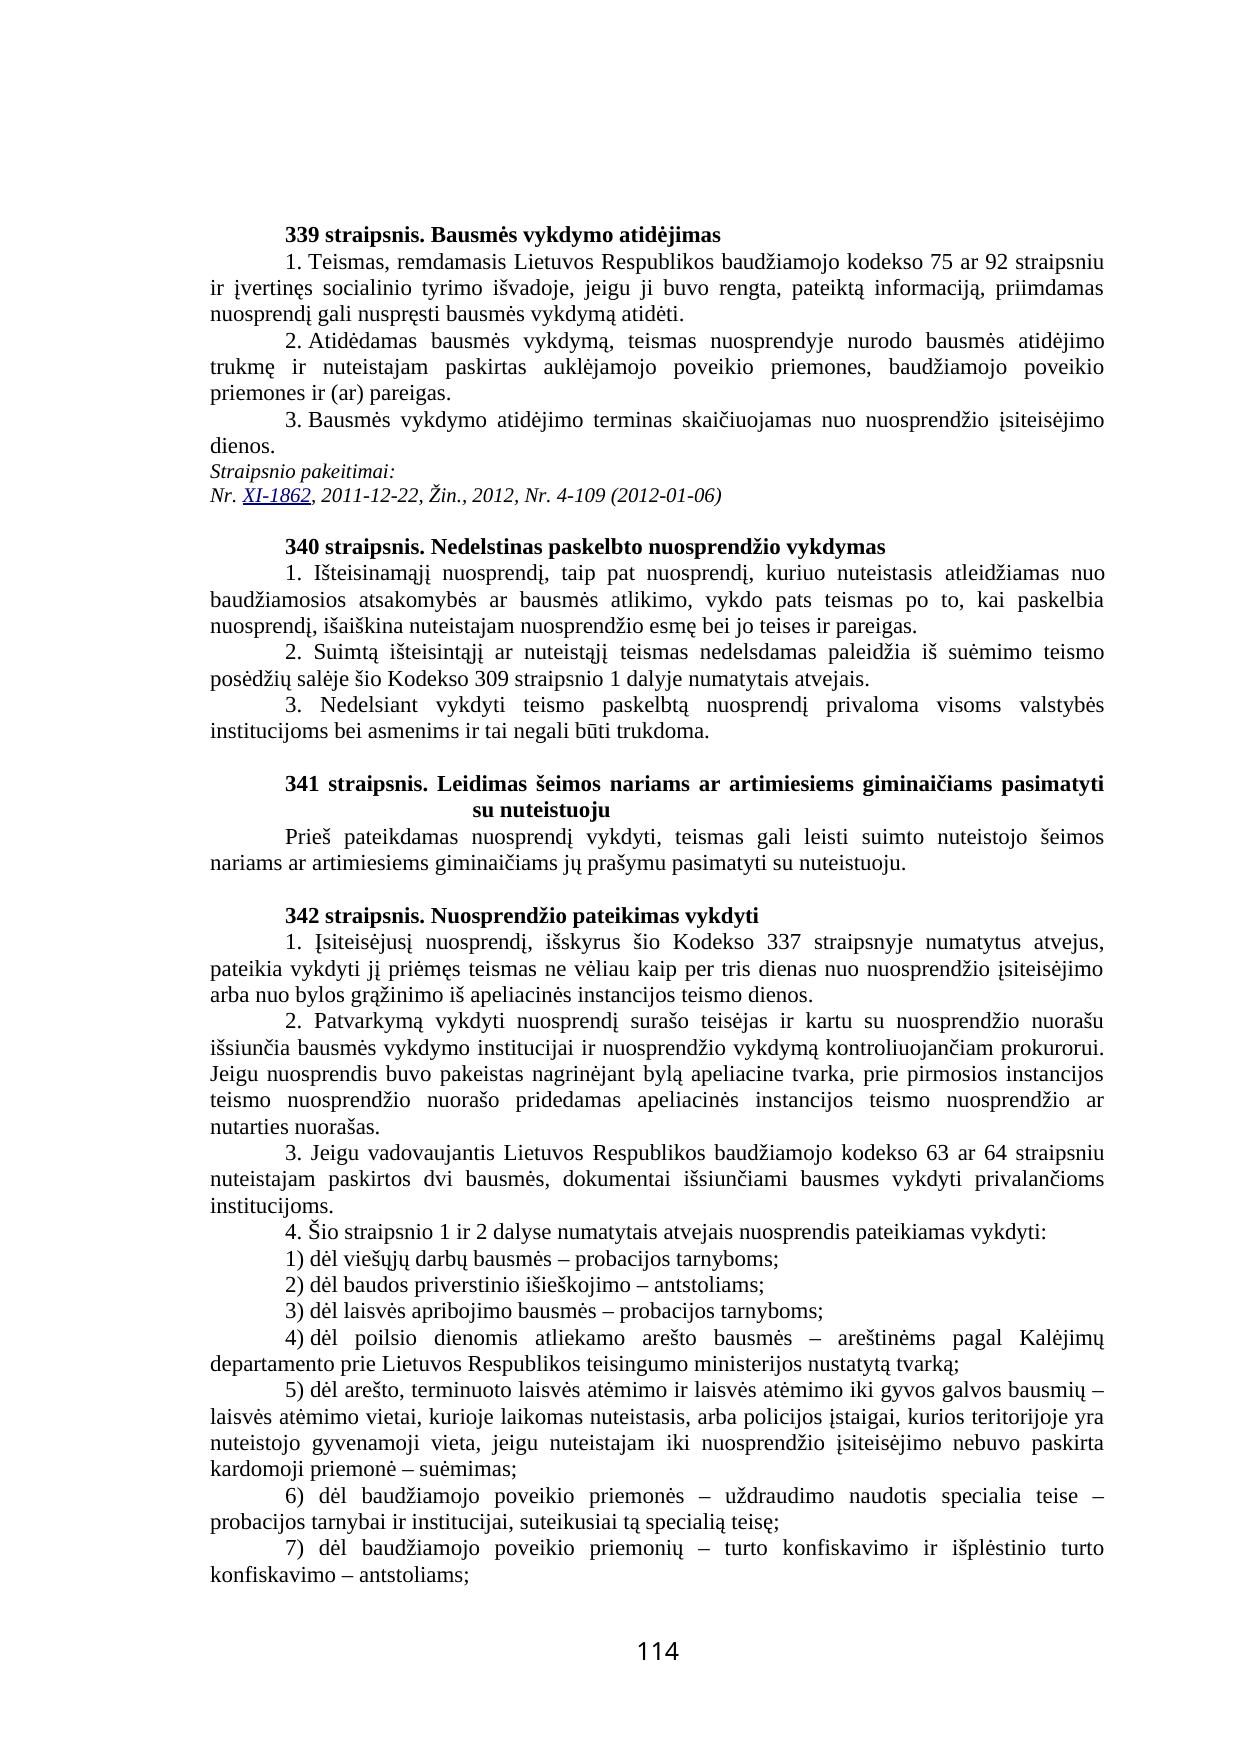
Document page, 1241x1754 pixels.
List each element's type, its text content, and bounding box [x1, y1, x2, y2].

text 340 straipsnis. Nedelstinas paskelbto nuosprendžio vykdymas [210, 533, 1106, 559]
text Nr. XI-1862, 2011-12-22, Žin., 2012, Nr. 4-109 (2012-01-06) [210, 483, 1106, 507]
text Prieš pateikdamas nuosprendį vykdyti, teismas gali leisti suimto nuteistojo šeimos nariams ar artimiesiems giminaičiams jų prašymu pasimatyti su nuteistuoju. [210, 823, 1106, 876]
text 1. Įsiteisėjusį nuosprendį, išskyrus šio Kodekso 337 straipsnyje numatytus atvejus, pateikia vykdyti jį priėmęs teismas ne vėliau kaip per tris dienas nuo nuosprendžio įsiteisėjimo arba nuo bylos grąžinimo iš apeliacinės instancijos teismo dienos. [210, 928, 1106, 1007]
text 2) dėl baudos priverstinio išieškojimo – antstoliams; [210, 1271, 1106, 1297]
text 1. Teismas, remdamasis Lietuvos Respublikos baudžiamojo kodekso 75 ar 92 straipsniu ir įvertinęs socialinio tyrimo išvadoje, jeigu ji buvo rengta, pateiktą informaciją, priimdamas nuosprendį gali nuspręsti bausmės vykdymą atidėti. [210, 248, 1106, 327]
text 3. Jeigu vadovaujantis Lietuvos Respublikos baudžiamojo kodekso 63 ar 64 straipsniu nuteistajam paskirtos dvi bausmės, dokumentai išsiunčiami bausmes vykdyti privalančioms institucijoms. [210, 1139, 1106, 1218]
text 2. Patvarkymą vykdyti nuosprendį surašo teisėjas ir kartu su nuosprendžio nuorašu išsiunčia bausmės vykdymo institucijai ir nuosprendžio vykdymą kontroliuojančiam prokurorui. Jeigu nuosprendis buvo pakeistas nagrinėjant bylą apeliacine tvarka, prie pirmosios instancijos teismo nuosprendžio nuorašo pridedamas apeliacinės instancijos teismo nuosprendžio ar nutarties nuorašas. [210, 1007, 1106, 1139]
text 2. Atidėdamas bausmės vykdymą, teismas nuosprendyje nurodo bausmės atidėjimo trukmę ir nuteistajam paskirtas auklėjamojo poveikio priemones, baudžiamojo poveikio priemones ir (ar) pareigas. [210, 327, 1106, 406]
text Straipsnio pakeitimai: [210, 458, 1106, 483]
text 7) dėl baudžiamojo poveikio priemonių – turto konfiskavimo ir išplėstinio turto konfiskavimo – antstoliams; [210, 1534, 1106, 1587]
text 3. Bausmės vykdymo atidėjimo terminas skaičiuojamas nuo nuosprendžio įsiteisėjimo dienos. [210, 406, 1106, 458]
text 2. Suimtą išteisintąjį ar nuteistąjį teismas nedelsdamas paleidžia iš suėmimo teismo posėdžių salėje šio Kodekso 309 straipsnio 1 dalyje numatytais atvejais. [210, 638, 1106, 691]
text 341 straipsnis. Leidimas šeimos nariams ar artimiesiems giminaičiams pasimatyti su nuteistuoju [285, 770, 1106, 823]
text 1) dėl viešųjų darbų bausmės – probacijos tarnyboms; [210, 1244, 1106, 1271]
text 339 straipsnis. Bausmės vykdymo atidėjimas [210, 221, 1106, 248]
text 342 straipsnis. Nuosprendžio pateikimas vykdyti [210, 902, 1106, 928]
text 3. Nedelsiant vykdyti teismo paskelbtą nuosprendį privaloma visoms valstybės institucijoms bei asmenims ir tai negali būti trukdoma. [210, 691, 1106, 744]
text 4) dėl poilsio dienomis atliekamo arešto bausmės – areštinėms pagal Kalėjimų departamento prie Lietuvos Respublikos teisingumo ministerijos nustatytą tvarką; [210, 1324, 1106, 1376]
text 3) dėl laisvės apribojimo bausmės – probacijos tarnyboms; [210, 1297, 1106, 1324]
text 5) dėl arešto, terminuoto laisvės atėmimo ir laisvės atėmimo iki gyvos galvos bausmių – laisvės atėmimo vietai, kurioje laikomas nuteistasis, arba policijos įstaigai, kurios teritorijoje yra nuteistojo gyvenamoji vieta, jeigu nuteistajam iki nuosprendžio įsiteisėjimo nebuvo paskirta kardomoji priemonė – suėmimas; [210, 1376, 1106, 1482]
text 4. Šio straipsnio 1 ir 2 dalyse numatytais atvejais nuosprendis pateikiamas vykdyti: [210, 1218, 1106, 1244]
text 6) dėl baudžiamojo poveikio priemonės – uždraudimo naudotis specialia teise – probacijos tarnybai ir institucijai, suteikusiai tą specialią teisę; [210, 1482, 1106, 1534]
text 1. Išteisinamąjį nuosprendį, taip pat nuosprendį, kuriuo nuteistasis atleidžiamas nuo baudžiamosios atsakomybės ar bausmės atlikimo, vykdo pats teismas po to, kai paskelbia nuosprendį, išaiškina nuteistajam nuosprendžio esmę bei jo teises ir pareigas. [210, 559, 1106, 638]
